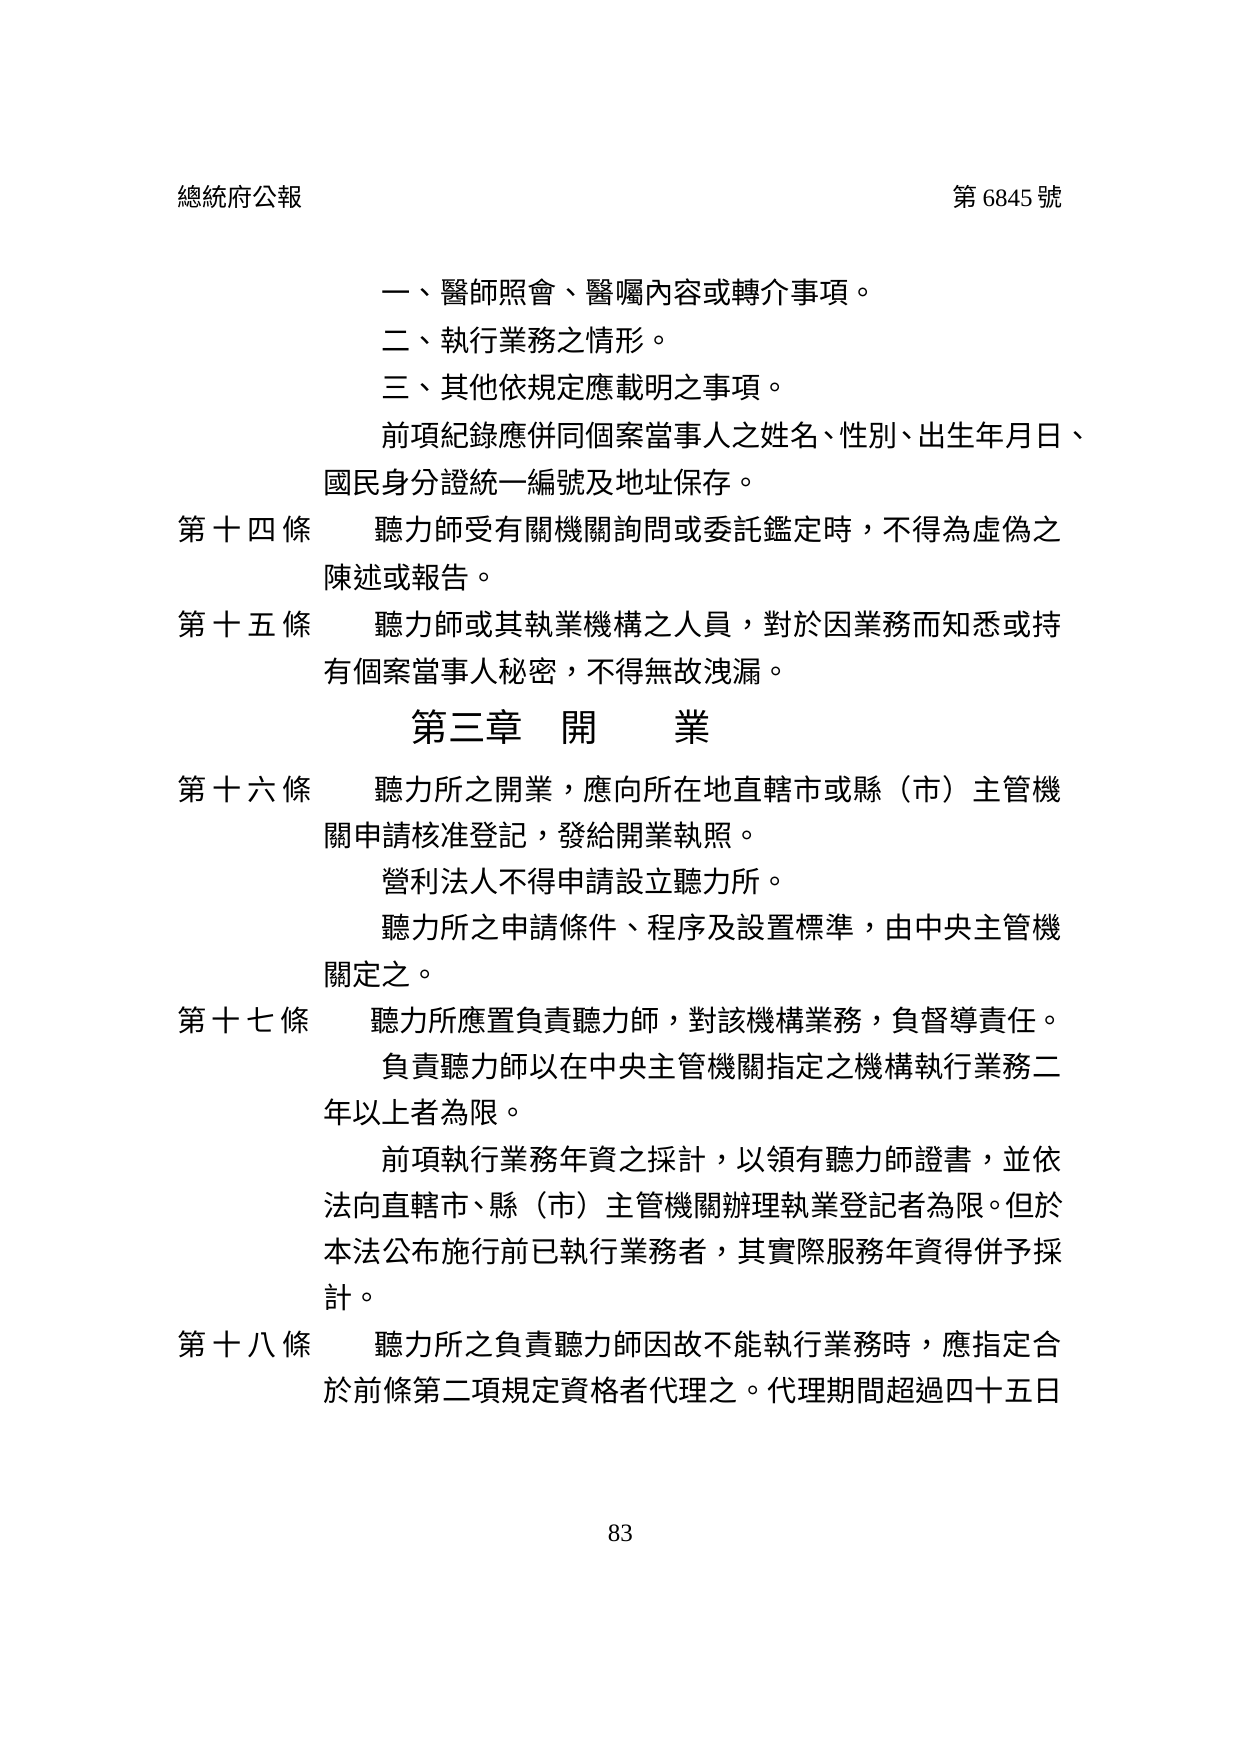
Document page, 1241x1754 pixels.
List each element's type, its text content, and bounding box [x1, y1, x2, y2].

text 第十七條 聽力所應置負責聽力師，對該機構業務，負督導責任。 [177, 994, 1063, 1041]
text 第十五條 聽力師或其執業機構之人員，對於因業務而知悉或持有個案當事人秘密，不得無故洩漏。 [177, 598, 1063, 692]
text 前項紀錄應併同個案當事人之姓名、性別、出生年月日、國民身分證統一編號及地址保存。 [323, 408, 1063, 503]
text 聽力所之申請條件、程序及設置標準，由中央主管機關定之。 [323, 902, 1063, 994]
text 前項執行業務年資之採計，以領有聽力師證書，並依法向直轄市、縣（市）主管機關辦理執業登記者為限。但於本法公布施行前已執行業務者，其實際服務年資得併予採計。 [323, 1133, 1063, 1318]
text 第十六條 聽力所之開業，應向所在地直轄市或縣（市）主管機關申請核准登記，發給開業執照。 [177, 763, 1063, 856]
text 一、醫師照會、醫囑內容或轉介事項。 [381, 266, 1063, 313]
text 三、其他依規定應載明之事項。 [381, 361, 1063, 408]
text 第十四條 聽力師受有關機關詢問或委託鑑定時，不得為虛偽之陳述或報告。 [177, 503, 1063, 598]
text 第十八條 聽力所之負責聽力師因故不能執行業務時，應指定合於前條第二項規定資格者代理之。代理期間超過四十五日 [177, 1318, 1063, 1411]
text 負責聽力師以在中央主管機關指定之機構執行業務二年以上者為限。 [323, 1041, 1063, 1133]
text 營利法人不得申請設立聽力所。 [323, 856, 1063, 902]
text 二、執行業務之情形。 [381, 313, 1063, 361]
text 第三章 開 業 [411, 705, 1063, 751]
